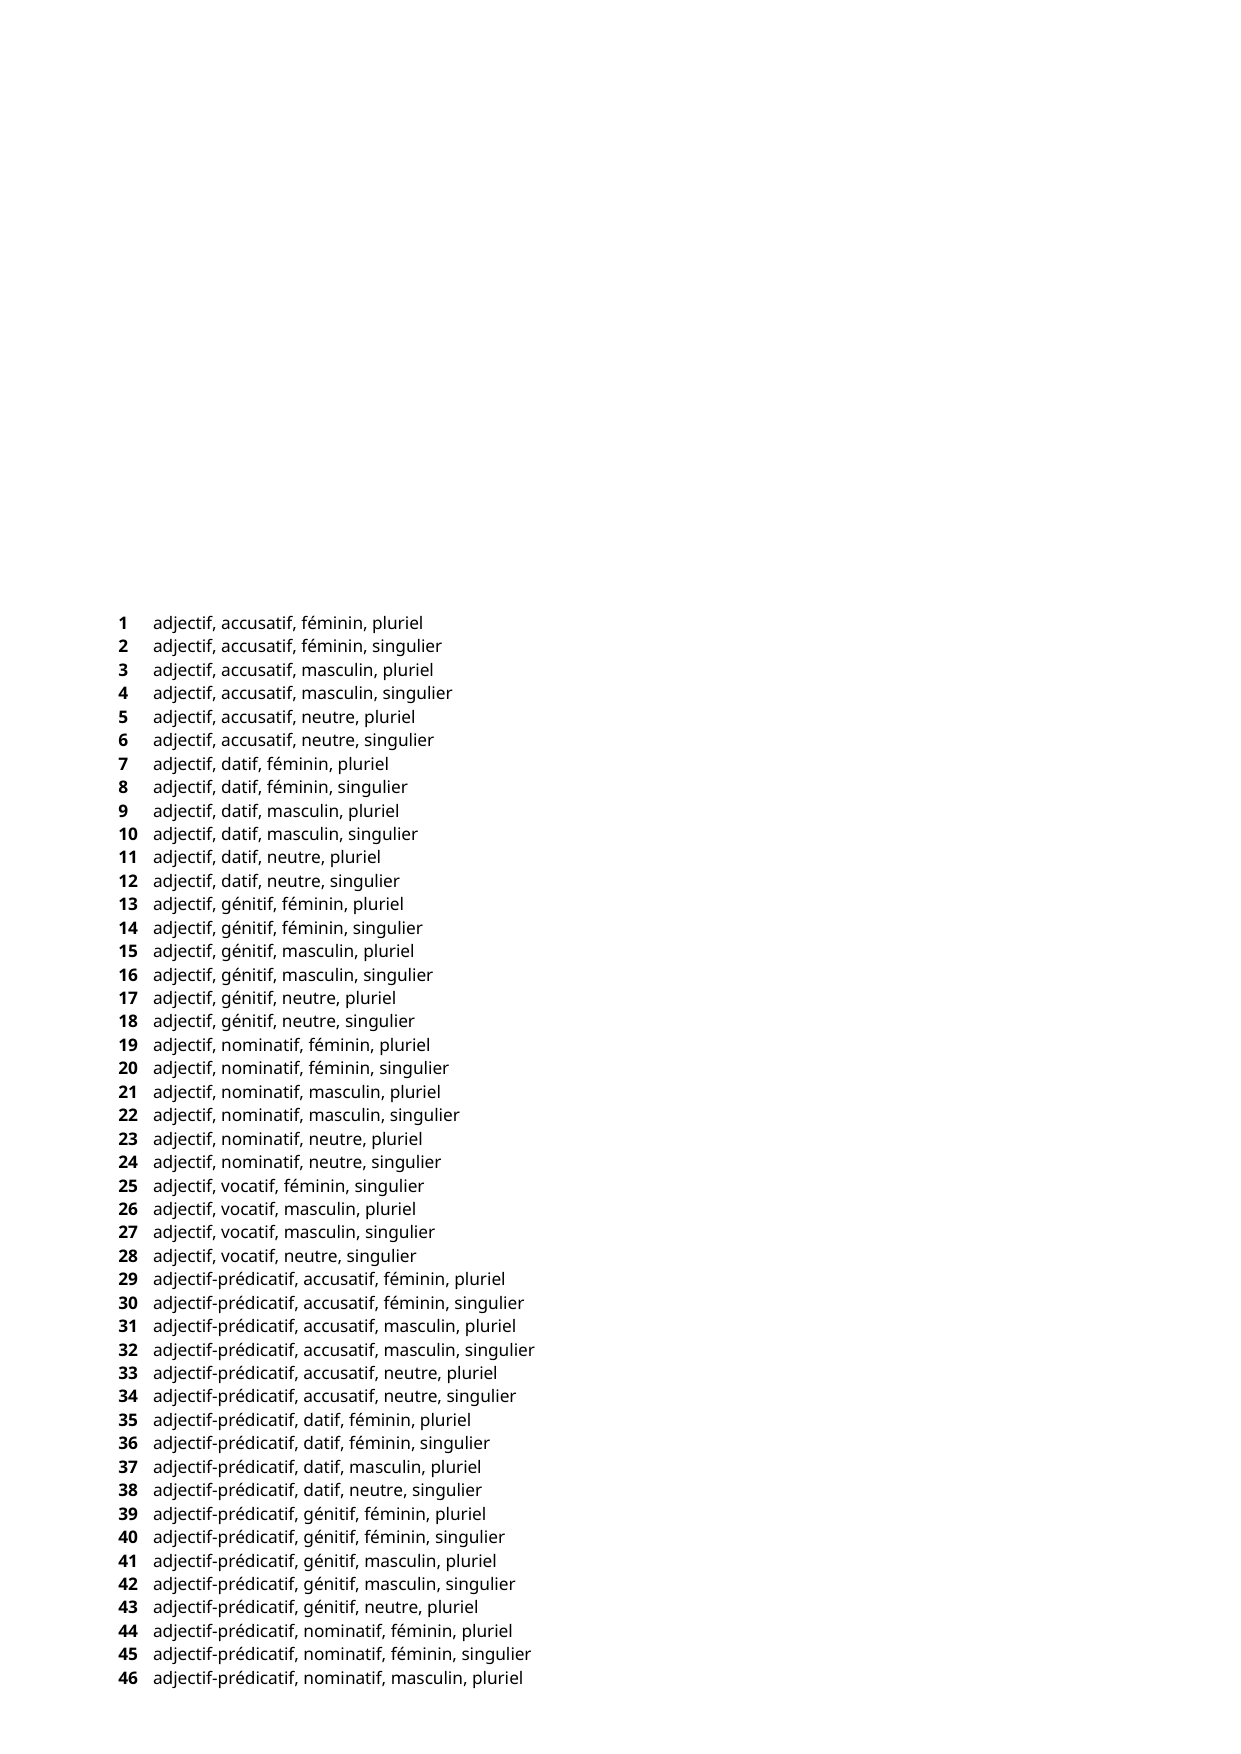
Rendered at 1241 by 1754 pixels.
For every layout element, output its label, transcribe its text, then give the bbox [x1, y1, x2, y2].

table_cell adjectif, datif, neutre, singulier [153, 869, 1240, 892]
table_cell adjectif-prédicatif, génitif, masculin, pluriel [153, 1549, 1240, 1572]
table_cell adjectif, nominatif, neutre, pluriel [153, 1127, 1240, 1150]
table_cell 3 [118, 658, 153, 681]
table_cell adjectif-prédicatif, datif, neutre, singulier [153, 1478, 1240, 1502]
table_cell adjectif-prédicatif, nominatif, féminin, pluriel [153, 1619, 1240, 1642]
table_cell 35 [118, 1408, 153, 1431]
table_cell adjectif, accusatif, féminin, singulier [153, 635, 1240, 658]
table_cell 28 [118, 1244, 153, 1267]
table_cell 39 [118, 1502, 153, 1525]
table_cell adjectif, nominatif, neutre, singulier [153, 1150, 1240, 1174]
table_cell 25 [118, 1174, 153, 1197]
table_cell adjectif, datif, féminin, pluriel [153, 752, 1240, 775]
table_cell adjectif, génitif, neutre, pluriel [153, 986, 1240, 1009]
table_cell adjectif, génitif, féminin, pluriel [153, 893, 1240, 916]
table_cell 9 [118, 799, 153, 822]
table_cell 46 [118, 1666, 153, 1689]
table_header adjectif, accusatif, féminin, pluriel [153, 611, 1240, 634]
table_cell adjectif-prédicatif, accusatif, masculin, pluriel [153, 1314, 1240, 1338]
table_cell adjectif, datif, neutre, pluriel [153, 846, 1240, 869]
table_cell adjectif, génitif, masculin, singulier [153, 963, 1240, 986]
table_cell adjectif-prédicatif, accusatif, féminin, pluriel [153, 1268, 1240, 1291]
table_cell adjectif, accusatif, masculin, pluriel [153, 658, 1240, 681]
table_cell 32 [118, 1338, 153, 1361]
table_cell adjectif-prédicatif, génitif, féminin, singulier [153, 1525, 1240, 1549]
table_cell 8 [118, 775, 153, 799]
table_cell adjectif, génitif, neutre, singulier [153, 1010, 1240, 1033]
table_cell 15 [118, 939, 153, 963]
table_cell adjectif, nominatif, masculin, singulier [153, 1103, 1240, 1127]
table_cell adjectif, génitif, masculin, pluriel [153, 939, 1240, 963]
table_cell adjectif-prédicatif, accusatif, neutre, singulier [153, 1385, 1240, 1408]
table_cell 18 [118, 1010, 153, 1033]
text 1 Καὶ79Et ἔδειξέν586montra μοι420à moi ποταμὸν313fleuve ὕδατος327de eau ζωῆς323de vie λαμπρὸν53brillant ὡς80comme κρύσταλλον,313cristal, ἐκπορευόμενον849se allant au dehors ἐκ550hors τοῦ97de le θρόνου325de trône τοῦ97de le θεοῦ325de Dieu καὶ79et τοῦ99de le ἀρνίου.327de petit agneau. 2 ἐν549en μέσῳ61à au milieu τῆς95de la πλατείας323de place αὐτῆς462de elle καὶ79et τοῦ97de le ποταμοῦ325de fleuve ἐντεῦθεν77d'ici καὶ79et ἐκεῖθεν77de là ξύλον333bois ζωῆς323de vie ποιοῦν842faisant καρποὺς312fruits δώδεκα,178douze, κατὰ548selon μῆνα313mois ἕκαστον269chacun ἀποδιδούς824redonnant τοὺς84les καρποὺς312fruits αὐτοῦ,466de lui, καὶ79et τὰ104les φύλλα332feuilles τοῦ99de le ξύλου327de bois εἰς548envers θεραπείαν311thérapie τῶν98de les ἐθνῶν.326de ethnies. 3 καὶ79et πᾶν289tout κατάθεμα333anathème de haut en bas οὐκ77non ἔσται612se sera ἔτι.77encore. καὶ79et ὁ103le θρόνος331trône τοῦ97de le θεοῦ325de Dieu καὶ79et τοῦ99de le ἀρνίου327de petit agneau ἐν549en αὐτῇ456à elle ἔσται,612se sera, καὶ79et οἱ102les δοῦλοι330mâles esclaves αὐτοῦ464de lui λατρεύσουσιν605adoreront αὐτῷ458à lui 4 καὶ79et ὄψονται611se verront τὸ87le πρόσωπον315face αὐτοῦ,464de lui, καὶ79et τὸ105le ὄνομα333nom αὐτοῦ464de lui ἐπὶ550sur τῶν98de les μετώπων326de fronts αὐτῶν.463de eux. 5 καὶ79et νὺξ329nuit οὐκ77non ἔσται612se sera ἔτι77encore καὶ79et οὐκ77non ἔχουσιν667ont χρείαν311besoin φωτὸς327de lumière λύχνου325de chandelle καὶ79et φωτὸς327de lumière ἡλίου,325de soleil, ὅτι80en ce que κύριος331Maître ὁ103le θεὸς331Dieu φωτιεῖ606illuminera ἐπ᾽548sur αὐτούς,451eux, καὶ79et βασιλεύσουσιν605seront rois εἰς548envers τοὺς84les αἰῶνας312ères τῶν96de les αἰώνων.324de ères. 6 Καὶ79Et εἶπέν586dit μοι·420à moi· οὗτοι155ceux-ci οἱ102les λόγοι330discours πιστοὶ70croyables καὶ79et ἀληθινοί,70véritables, καὶ79et ὁ103le κύριος331Maître ὁ103le θεὸς331Dieu τῶν98de les πνευμάτων326de souffles τῶν96de les προφητῶν324de prophètes ἀπέστειλεν586envoya τὸν85le ἄγγελον313messager αὐτοῦ464de lui δεῖξαι681montrer τοῖς90à les δούλοις318à mâles esclaves αὐτοῦ464de lui ἃ481lesquels δεῖ668attache de lien γενέσθαι682se devenir ἐν549en τάχει.321à vitesse. 7 καὶ79et ἰδοὺ306voici ἔρχομαι670je me viens ταχύ.77promptement. μακάριος47bienheureux ὁ364celui τηρῶν840gardant τοὺς84les λόγους312discours τῆς95de la προφητείας323de prophétie τοῦ99de le βιβλίου327de papier de bible τούτου.152de ce-ci. 8 Κἀγὼ431Et moi Ἰωάννης331Ioannes ὁ364celui βλέπων840regardant καὶ79et ἀκούων840écoutant ταῦτα.347ces-ci. καὶ79et ὅτε80lorsque ἤκουσα582j'écoutai καὶ79et ἔβλεψα,582je regardai, ἔπεσα582je tombai προσκυνῆσαι681prosterner vers ἔμπροσθεν552en devers τῶν96de les ποδῶν324de pieds τοῦ97de le ἀγγέλου325de messager τοῦ358de celui δεικνύοντός834de montrant μοι420à moi ταῦτα.347ces-ci. 9 καὶ79et λέγει668dit μοι·420à moi· ὅρα570vois μή·77ne pas· σύνδουλός331co-esclave σού442de toi εἰμι664je suis καὶ79et τῶν96de les ἀδελφῶν324de frères σου442de toi τῶν96de les προφητῶν324de prophètes καὶ79et τῶν357de ceux τηρούντων833de gardants τοὺς84les λόγους312discours τοῦ99de le βιβλίου327de papier de bible τούτου·152de ce-ci· τῷ91à le θεῷ319à Dieu προσκύνησον.554prosterne vers. 10 Καὶ79Et λέγει668dit μοι·420à moi· μὴ77ne pas σφραγίσῃς897que tu scelles τοὺς84les λόγους312discours τῆς95de la προφητείας323de prophétie τοῦ99de le βιβλίου327de papier de bible τούτου,152de ce-ci, ὁ103le καιρὸς331moment γὰρ79car ἐγγύς77proche ἐστιν.668est. 11 ὁ364celui ἀδικῶν840faisant injustice ἀδικησάτω556fasse injustice ἔτι77encore καὶ79et ὁ103le ῥυπαρὸς71sale ῥυπανθήτω565soit sali ἔτι,77encore, καὶ79et ὁ103le δίκαιος71juste δικαιοσύνην311justice ποιησάτω556fasse ἔτι77encore καὶ79et ὁ103le ἅγιος71saint ἁγιασθήτω565soit sanctifié ἔτι.77encore. 12 Ἰδοὺ306Voici ἔρχομαι670je me viens ταχύ,77promptement, καὶ79et ὁ103le μισθός331salaire μου424de moi μετ᾽550avec ἐμοῦ424de moi ἀποδοῦναι681redonner ἑκάστῳ378à chacun ὡς80comme τὸ105le ἔργον333travail ἐστὶν668est αὐτοῦ.464de lui. 13 ἐγὼ431moi τὸ105le ἄλφα333Alpha καὶ79et τὸ105le ὦ,333Oméga, ὁ103le πρῶτος71premier καὶ79et ὁ103le ἔσχατος,71dernier, ἡ101la ἀρχὴ329origine καὶ79et τὸ105le τέλος.333achèvement. 14 Μακάριοι46Bienheureux οἱ363ceux πλύνοντες839rinçants τὰς82les στολὰς310longues robes αὐτῶν,463de eux, ἵνα80afin que ἔσται612se sera ἡ101la ἐξουσία329autorité αὐτῶν463de eux ἐπὶ548sur τὸ87le ξύλον315bois τῆς95de la ζωῆς323de vie καὶ79et τοῖς90à les πυλῶσιν318à portails εἰσέλθωσιν898que viennent à l'intérieur εἰς548envers τὴν83la πόλιν.311cité. 15 ἔξω77au-dehors οἱ102les κύνες330chiens καὶ79et οἱ102les φάρμακοι330pharmacés καὶ79et οἱ102les πόρνοι330pornos καὶ79et οἱ102les φονεῖς330meurtriers καὶ79et οἱ102les εἰδωλολάτραι330idolâtres καὶ79et πᾶς390tout φιλῶν840affectionnant καὶ79et ποιῶν840faisant ψεῦδος.315mensonge. 16 Ἐγὼ431Moi Ἰησοῦς331Iésous ἔπεμψα582je mandai τὸν85le ἄγγελόν313messager μου424de moi μαρτυρῆσαι681témoigner ὑμῖν438à vous ταῦτα347ces-ci ἐπὶ549sur ταῖς88à les ἐκκλησίαις.316à églises. ἐγώ431moi εἰμι664je suis ἡ101la ῥίζα329racine καὶ79et τὸ105le γένος333genre Δαυίδ,325de Dauid, ὁ103le ἀστὴρ331étoile ὁ103le λαμπρὸς22brillant ὁ103le πρωϊνός.22matinal. 17 Καὶ79Et τὸ105le πνεῦμα333souffle καὶ79et ἡ101la νύμφη329épouse λέγουσιν·667disent· ἔρχου.574te viens. καὶ79et ὁ364celui ἀκούων840écoutant εἰπάτω·556dise· ἔρχου.574te viens. καὶ79et ὁ364celui διψῶν840ayant soif ἐρχέσθω,576se vienne, ὁ364celui θέλων840voulant λαβέτω556prenne ὕδωρ315eau ζωῆς323de vie δωρεάν.77gratuitement. 18 Μαρτυρῶ664Je témoigne ἐγὼ431moi παντὶ378à tout τῷ352à celui ἀκούοντι828à écoutant τοὺς84les λόγους312discours τῆς95de la προφητείας323de prophétie τοῦ99de le βιβλίου327de papier de bible τούτου·152de ce-ci· ἐάν80si le cas échéant τις390un quelconque ἐπιθῇ899que surpose ἐπ᾽548sur αὐτά,453eux, ἐπιθήσει606surposera ὁ103le θεὸς331Dieu ἐπ᾽548sur αὐτὸν452lui τὰς82les πληγὰς310coups τὰς343celles γεγραμμένας793ayantes étées graphées ἐν549en τῷ93à le βιβλίῳ321à papier de bible τούτῳ,146à ce-ci, 19 καὶ79et ἐάν80si le cas échéant τις390un quelconque ἀφέλῃ899que saisisse au loin ἀπὸ550au loin τῶν96de les λόγων324de discours τοῦ99de le βιβλίου327de papier de bible τῆς95de la προφητείας323de prophétie ταύτης,148de celle-ci, ἀφελεῖ606saisira au loin ὁ103le θεὸς331Dieu τὸ87le μέρος315part αὐτοῦ464de lui ἀπὸ550au loin τοῦ99de le ξύλου327de bois τῆς95de la ζωῆς323de vie καὶ79et ἐκ550hors τῆς95de la πόλεως323de cité τῆς95de la ἁγίας14de sainte τῶν359de ces γεγραμμένων808de ayants étés graphés ἐν549en τῷ93à le βιβλίῳ321à papier de bible τούτῳ.146à ce-ci. 20 Λέγει668Dit ὁ364celui μαρτυρῶν840témoignant ταῦτα·347ces-ci· ναί,304oui, ἔρχομαι670je me viens ταχύ.77promptement. Ἀμήν,304Amen, ἔρχου574te viens κύριε337Maître Ἰησοῦ.337Iésous. 21 Ἡ101La χάρις329grâce τοῦ97de le κυρίου325de Maître Ἰησοῦ325de Iésous μετὰ550avec πάντων.280de tous. [118, 59, 1181, 593]
table_cell 42 [118, 1572, 153, 1596]
table_cell 16 [118, 963, 153, 986]
table_cell adjectif-prédicatif, accusatif, masculin, singulier [153, 1338, 1240, 1361]
table_cell adjectif-prédicatif, génitif, neutre, pluriel [153, 1596, 1240, 1619]
table_cell 26 [118, 1197, 153, 1221]
table_cell 12 [118, 869, 153, 892]
table_cell adjectif-prédicatif, datif, masculin, pluriel [153, 1455, 1240, 1478]
table_cell 24 [118, 1150, 153, 1174]
table_cell 41 [118, 1549, 153, 1572]
table_cell 6 [118, 728, 153, 752]
table_cell 7 [118, 752, 153, 775]
table_cell 34 [118, 1385, 153, 1408]
table_cell adjectif, datif, masculin, singulier [153, 822, 1240, 846]
table_cell 11 [118, 846, 153, 869]
table_cell adjectif, accusatif, masculin, singulier [153, 681, 1240, 705]
table_cell adjectif, accusatif, neutre, pluriel [153, 705, 1240, 728]
table_cell 14 [118, 916, 153, 939]
table_cell 38 [118, 1478, 153, 1502]
table_cell 4 [118, 681, 153, 705]
table_cell 27 [118, 1221, 153, 1244]
table_cell adjectif, vocatif, féminin, singulier [153, 1174, 1240, 1197]
table_cell 33 [118, 1361, 153, 1384]
table_cell 13 [118, 893, 153, 916]
table_cell 5 [118, 705, 153, 728]
table_cell 43 [118, 1596, 153, 1619]
table_cell 44 [118, 1619, 153, 1642]
table_cell 2 [118, 635, 153, 658]
table_cell 17 [118, 986, 153, 1009]
table_cell 36 [118, 1431, 153, 1455]
table_cell adjectif, vocatif, neutre, singulier [153, 1244, 1240, 1267]
table_cell 45 [118, 1643, 153, 1666]
table_cell adjectif-prédicatif, génitif, masculin, singulier [153, 1572, 1240, 1596]
table_cell adjectif-prédicatif, datif, féminin, pluriel [153, 1408, 1240, 1431]
table_cell 21 [118, 1080, 153, 1103]
table_cell adjectif, vocatif, masculin, pluriel [153, 1197, 1240, 1221]
table_cell 10 [118, 822, 153, 846]
table_cell adjectif, datif, féminin, singulier [153, 775, 1240, 799]
table_cell adjectif, nominatif, féminin, pluriel [153, 1033, 1240, 1056]
table_cell adjectif-prédicatif, génitif, féminin, pluriel [153, 1502, 1240, 1525]
table_cell 40 [118, 1525, 153, 1549]
table_cell adjectif, nominatif, masculin, pluriel [153, 1080, 1240, 1103]
table_cell adjectif, nominatif, féminin, singulier [153, 1056, 1240, 1080]
table_cell adjectif-prédicatif, nominatif, masculin, pluriel [153, 1666, 1240, 1689]
table_cell 30 [118, 1291, 153, 1314]
table_cell adjectif, vocatif, masculin, singulier [153, 1221, 1240, 1244]
table_header 1 [118, 611, 153, 634]
table_cell adjectif, génitif, féminin, singulier [153, 916, 1240, 939]
table_cell 29 [118, 1268, 153, 1291]
table_cell 20 [118, 1056, 153, 1080]
table_cell 37 [118, 1455, 153, 1478]
table_cell adjectif, datif, masculin, pluriel [153, 799, 1240, 822]
table_cell adjectif-prédicatif, accusatif, féminin, singulier [153, 1291, 1240, 1314]
table_cell adjectif-prédicatif, nominatif, féminin, singulier [153, 1643, 1240, 1666]
table_cell 23 [118, 1127, 153, 1150]
table_cell adjectif-prédicatif, accusatif, neutre, pluriel [153, 1361, 1240, 1384]
table_cell adjectif, accusatif, neutre, singulier [153, 728, 1240, 752]
table_cell adjectif-prédicatif, datif, féminin, singulier [153, 1431, 1240, 1455]
table_cell 31 [118, 1314, 153, 1338]
table_cell 22 [118, 1103, 153, 1127]
table_cell 19 [118, 1033, 153, 1056]
